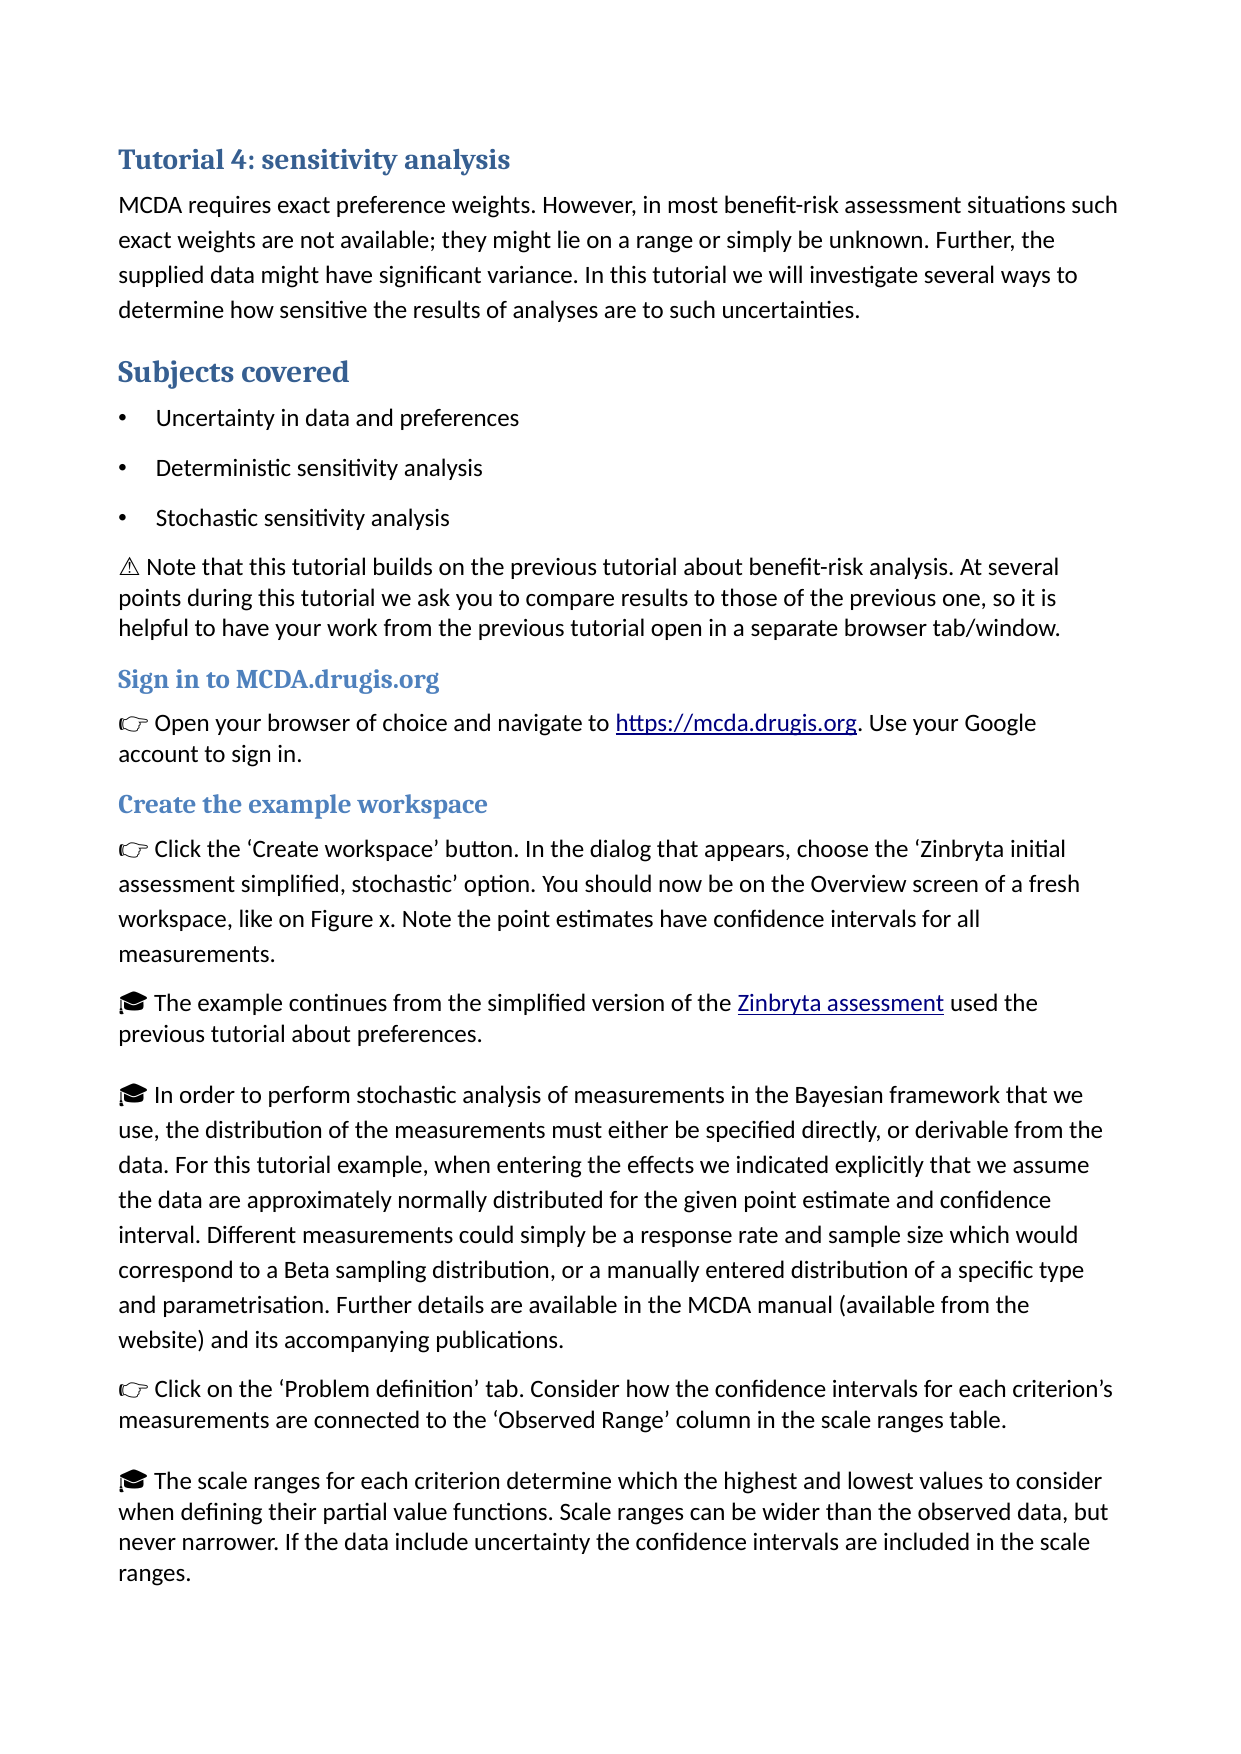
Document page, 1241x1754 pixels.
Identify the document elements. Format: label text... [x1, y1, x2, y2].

subtitle Create the example workspace [118, 789, 1122, 820]
list Stochastic sensitivity analysis [118, 502, 1122, 532]
subtitle Sign in to MCDA.drugis.org [118, 664, 1122, 695]
subtitle Tutorial 4: sensitivity analysis [118, 143, 1122, 177]
text 🎓 The scale ranges for each criterion determine which the highest and lowest values to consider when defining their partial value functions. Scale ranges can be wider than the observed data, but never narrower. If the data include uncertainty the confidence intervals are included in the scale ranges. [118, 1465, 1122, 1587]
text 🎓 In order to perform stochastic analysis of measurements in the Bayesian framework that we use, the distribution of the measurements must either be specified directly, or derivable from the data. For this tutorial example, when entering the effects we indicated explicitly that we assume the data are approximately normally distributed for the given point estimate and confidence interval. Different measurements could simply be a response rate and sample size which would correspond to a Beta sampling distribution, or a manually entered distribution of a specific type and parametrisation. Further details are available in the MCDA manual (available from the website) and its accompanying publications. [118, 1079, 1122, 1354]
text 🎓 The example continues from the simplified version of the Zinbryta assessment used the previous tutorial about preferences. [118, 987, 1122, 1048]
text 👉 Open your browser of choice and navigate to https://mcda.drugis.org. Use your Google account to sign in. [118, 707, 1122, 768]
list Uncertainty in data and preferences [118, 403, 1122, 433]
text ⚠️ Note that this tutorial builds on the previous tutorial about benefit-risk analysis. At several points during this tutorial we ask you to compare results to those of the previous one, so it is helpful to have your work from the previous tutorial open in a separate browser tab/window. [118, 551, 1122, 643]
text MCDA requires exact preference weights. However, in most benefit-risk assessment situations such exact weights are not available; they might lie on a range or simply be unknown. Further, the supplied data might have significant variance. In this tutorial we will investigate several ways to determine how sensitive the results of analyses are to such uncertainties. [118, 189, 1122, 325]
subtitle Subjects covered [118, 354, 1122, 390]
list Deterministic sensitivity analysis [118, 452, 1122, 483]
text 👉 Click on the ‘Problem definition’ tab. Consider how the confidence intervals for each criterion’s measurements are connected to the ‘Observed Range’ column in the scale ranges table. [118, 1374, 1122, 1435]
text 👉 Click the ‘Create workspace’ button. In the dialog that appears, choose the ‘Zinbryta initial assessment simplified, stochastic’ option. You should now be on the Overview screen of a fresh workspace, like on Figure x. Note the point estimates have confidence intervals for all measurements. [118, 833, 1122, 968]
